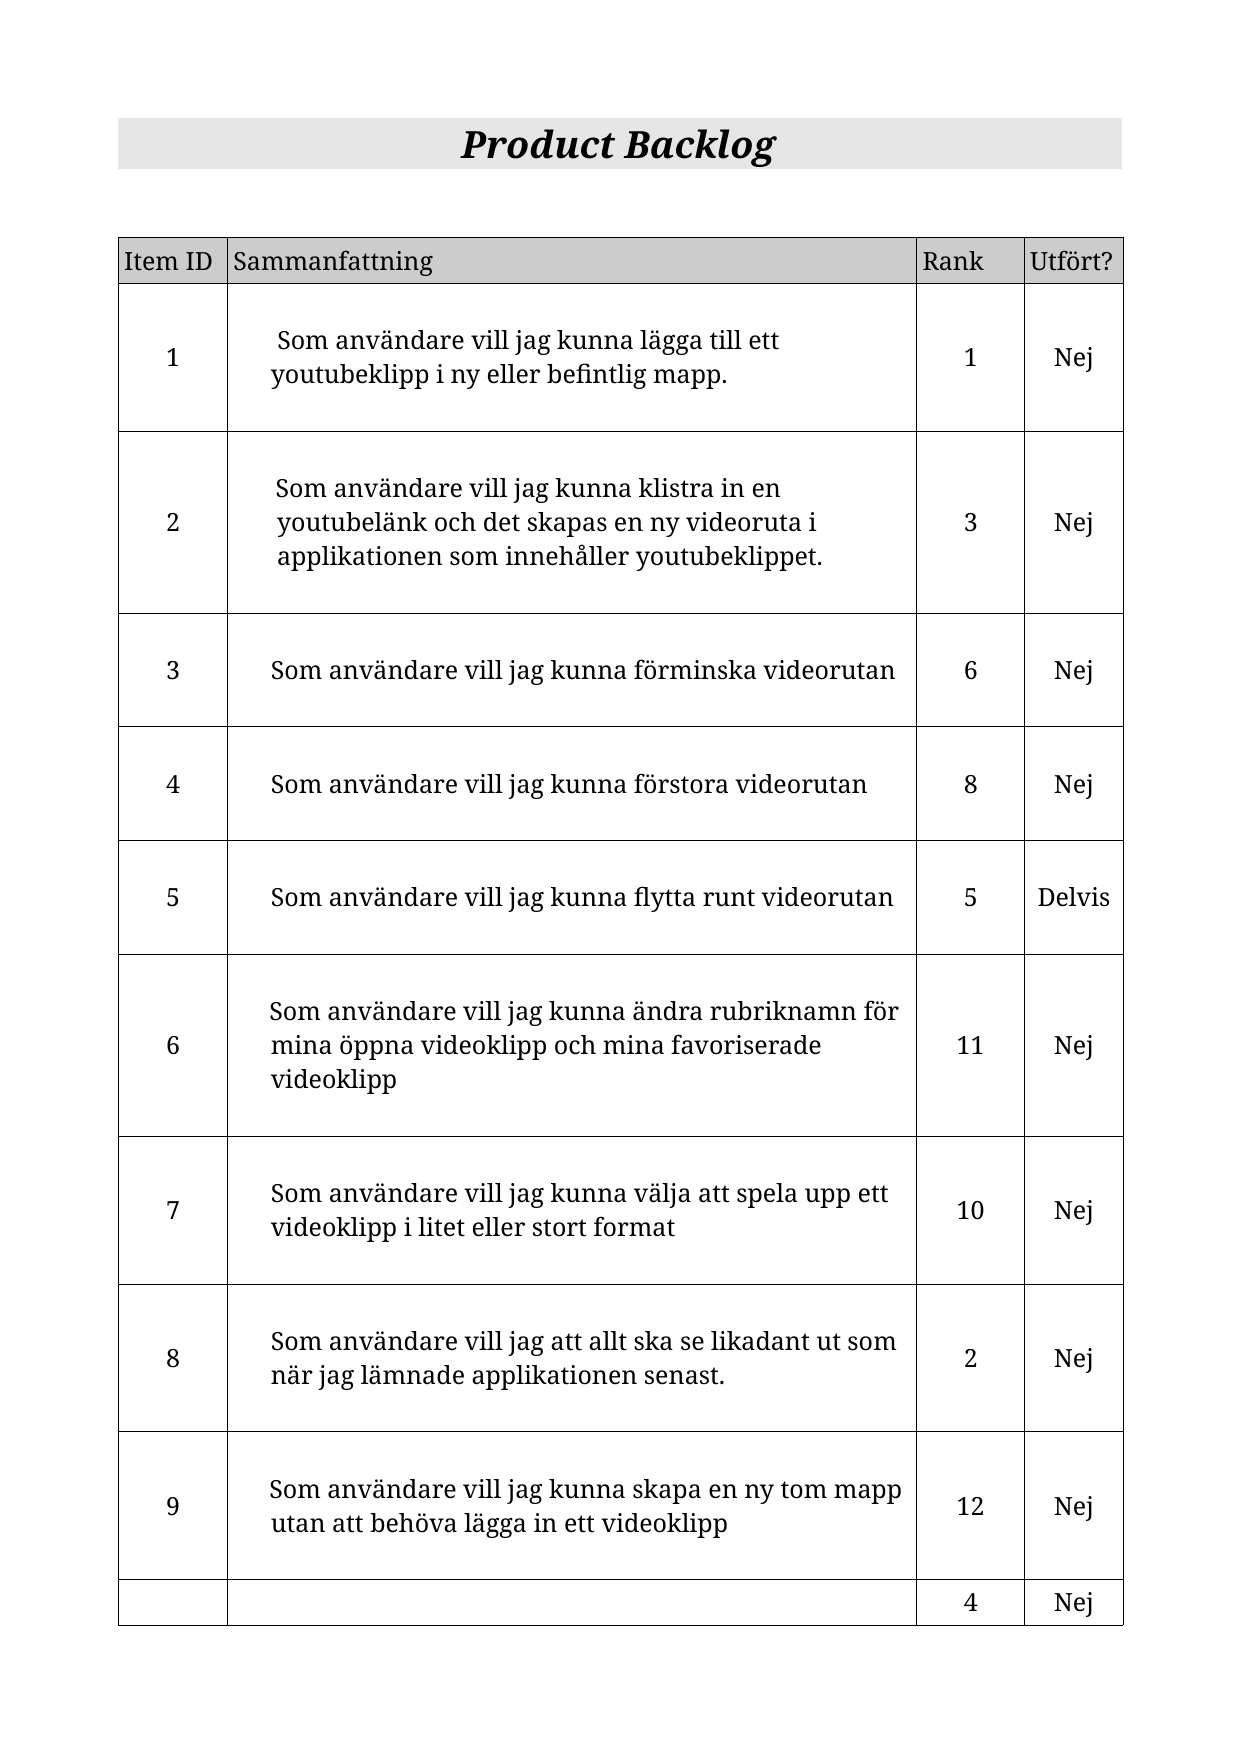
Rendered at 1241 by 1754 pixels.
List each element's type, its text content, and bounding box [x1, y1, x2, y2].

table_cell Som användare vill jag kunna ändra rubriknamn för mina öppna videoklipp och mina favoriserade videoklipp [228, 955, 916, 1136]
text Product Backlog [118, 118, 1122, 169]
table_cell Nej [1025, 1580, 1123, 1625]
table_cell 6 [917, 614, 1024, 726]
table_cell 5 [119, 841, 227, 954]
table_cell Nej [1025, 727, 1123, 840]
table_cell 8 [917, 727, 1024, 840]
table_cell Delvis [1025, 841, 1123, 954]
table_cell 5 [917, 841, 1024, 954]
table_cell Nej [1025, 1285, 1123, 1431]
table_cell 11 [917, 955, 1024, 1136]
table_cell Som användare vill jag att allt ska se likadant ut som när jag lämnade applikationen senast. [228, 1285, 916, 1431]
table_cell 1 [917, 284, 1024, 431]
table_cell Som användare vill jag kunna lägga till ett youtubeklipp i ny eller befintlig mapp. [228, 284, 916, 431]
table_cell 12 [917, 1432, 1024, 1579]
table_cell 3 [917, 432, 1024, 613]
table_cell Nej [1025, 614, 1123, 726]
table_cell 8 [119, 1285, 227, 1431]
table_cell [228, 1580, 916, 1625]
table_cell Som användare vill jag kunna förstora videorutan [228, 727, 916, 840]
table_cell Som användare vill jag kunna välja att spela upp ett videoklipp i litet eller stort format [228, 1137, 916, 1283]
table_cell Som användare vill jag kunna förminska videorutan [228, 614, 916, 726]
table_cell 10 [917, 1137, 1024, 1283]
table_cell Nej [1025, 284, 1123, 431]
table_cell Som användare vill jag kunna klistra in en youtubelänk och det skapas en ny videoruta i applikationen som innehåller youtubeklippet. [228, 432, 916, 613]
table_cell 9 [119, 1432, 227, 1579]
table_cell Nej [1025, 432, 1123, 613]
table_cell 3 [119, 614, 227, 726]
table_header Utfört? [1025, 238, 1123, 283]
table_cell Nej [1025, 1137, 1123, 1283]
table_cell 1 [119, 284, 227, 431]
table_cell Som användare vill jag kunna skapa en ny tom mapp utan att behöva lägga in ett videoklipp [228, 1432, 916, 1579]
table_cell 4 [917, 1580, 1024, 1625]
table_cell 2 [917, 1285, 1024, 1431]
table_cell Som användare vill jag kunna flytta runt videorutan [228, 841, 916, 954]
table_header Sammanfattning [228, 238, 916, 283]
table_cell [119, 1580, 227, 1625]
table_header Item ID [119, 238, 227, 283]
table_cell 7 [119, 1137, 227, 1283]
table_cell Nej [1025, 1432, 1123, 1579]
table_header Rank [917, 238, 1024, 283]
table_cell 6 [119, 955, 227, 1136]
table_cell Nej [1025, 955, 1123, 1136]
table_cell 2 [119, 432, 227, 613]
table_cell 4 [119, 727, 227, 840]
